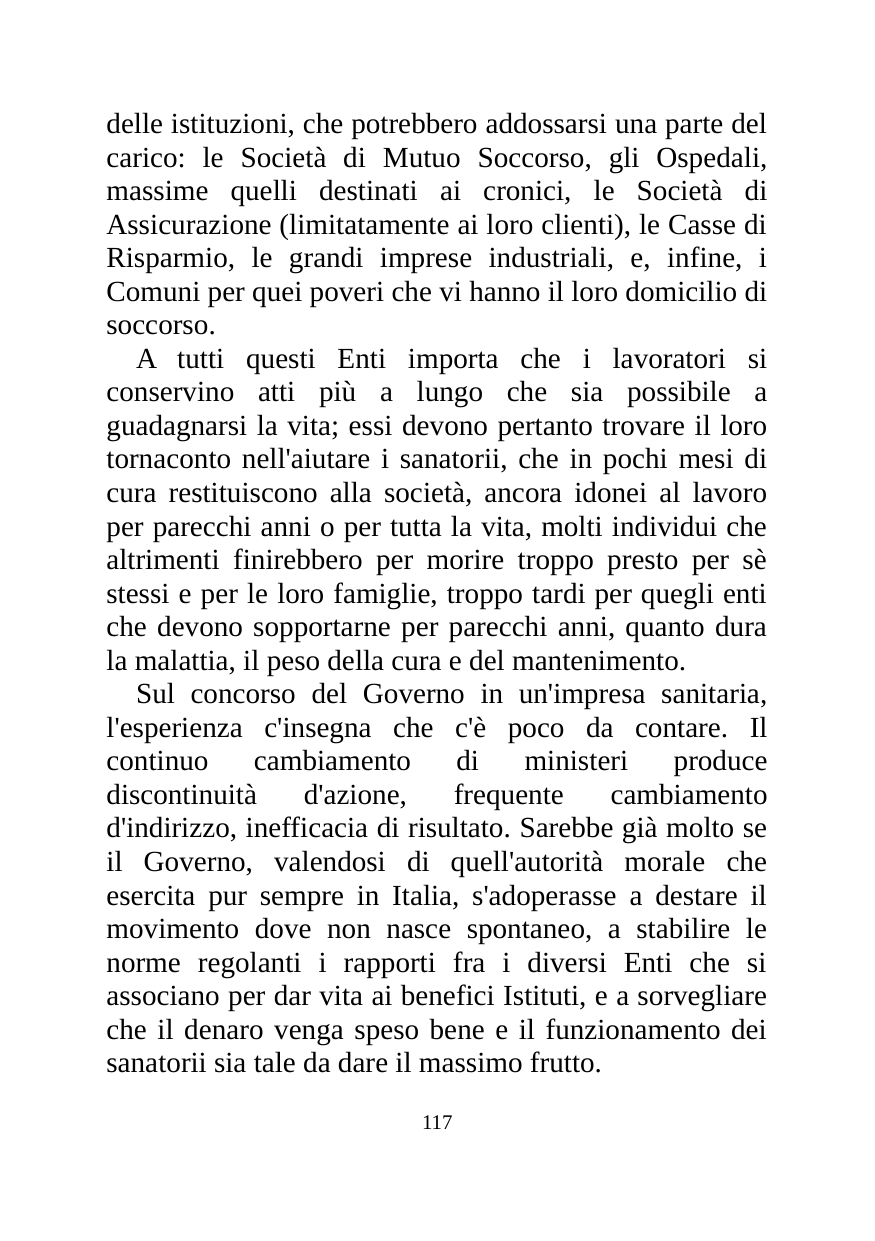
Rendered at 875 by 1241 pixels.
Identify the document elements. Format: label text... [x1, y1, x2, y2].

text Sul concorso del Governo in un'impresa sanitaria, l'esperienza c'insegna che c'è poco da contare. Il continuo cambiamento di ministeri produce discontinuità d'azione, frequente cambiamento d'indirizzo, inefficacia di risultato. Sarebbe già molto se il Governo, valendosi di quell'autorità morale che esercita pur sempre in Italia, s'adoperasse a destare il movimento dove non nasce spontaneo, a stabilire le norme regolanti i rapporti fra i diversi Enti che si associano per dar vita ai benefici Istituti, e a sorvegliare che il denaro venga speso bene e il funzionamento dei sanatorii sia tale da dare il massimo frutto. [106, 676, 768, 1079]
text delle istituzioni, che potrebbero addossarsi una parte del carico: le Società di Mutuo Soccorso, gli Ospedali, massime quelli destinati ai cronici, le Società di Assicurazione (limitatamente ai loro clienti), le Casse di Risparmio, le grandi imprese industriali, e, infine, i Comuni per quei poveri che vi hanno il loro domicilio di soccorso. [106, 106, 768, 341]
text A tutti questi Enti importa che i lavoratori si conservino atti più a lungo che sia possibile a guadagnarsi la vita; essi devono pertanto trovare il loro tornaconto nell'aiutare i sanatorii, che in pochi mesi di cura restituiscono alla società, ancora idonei al lavoro per parecchi anni o per tutta la vita, molti individui che altrimenti finirebbero per morire troppo presto per sè stessi e per le loro famiglie, troppo tardi per quegli enti che devono sopportarne per parecchi anni, quanto dura la malattia, il peso della cura e del mantenimento. [106, 341, 768, 676]
